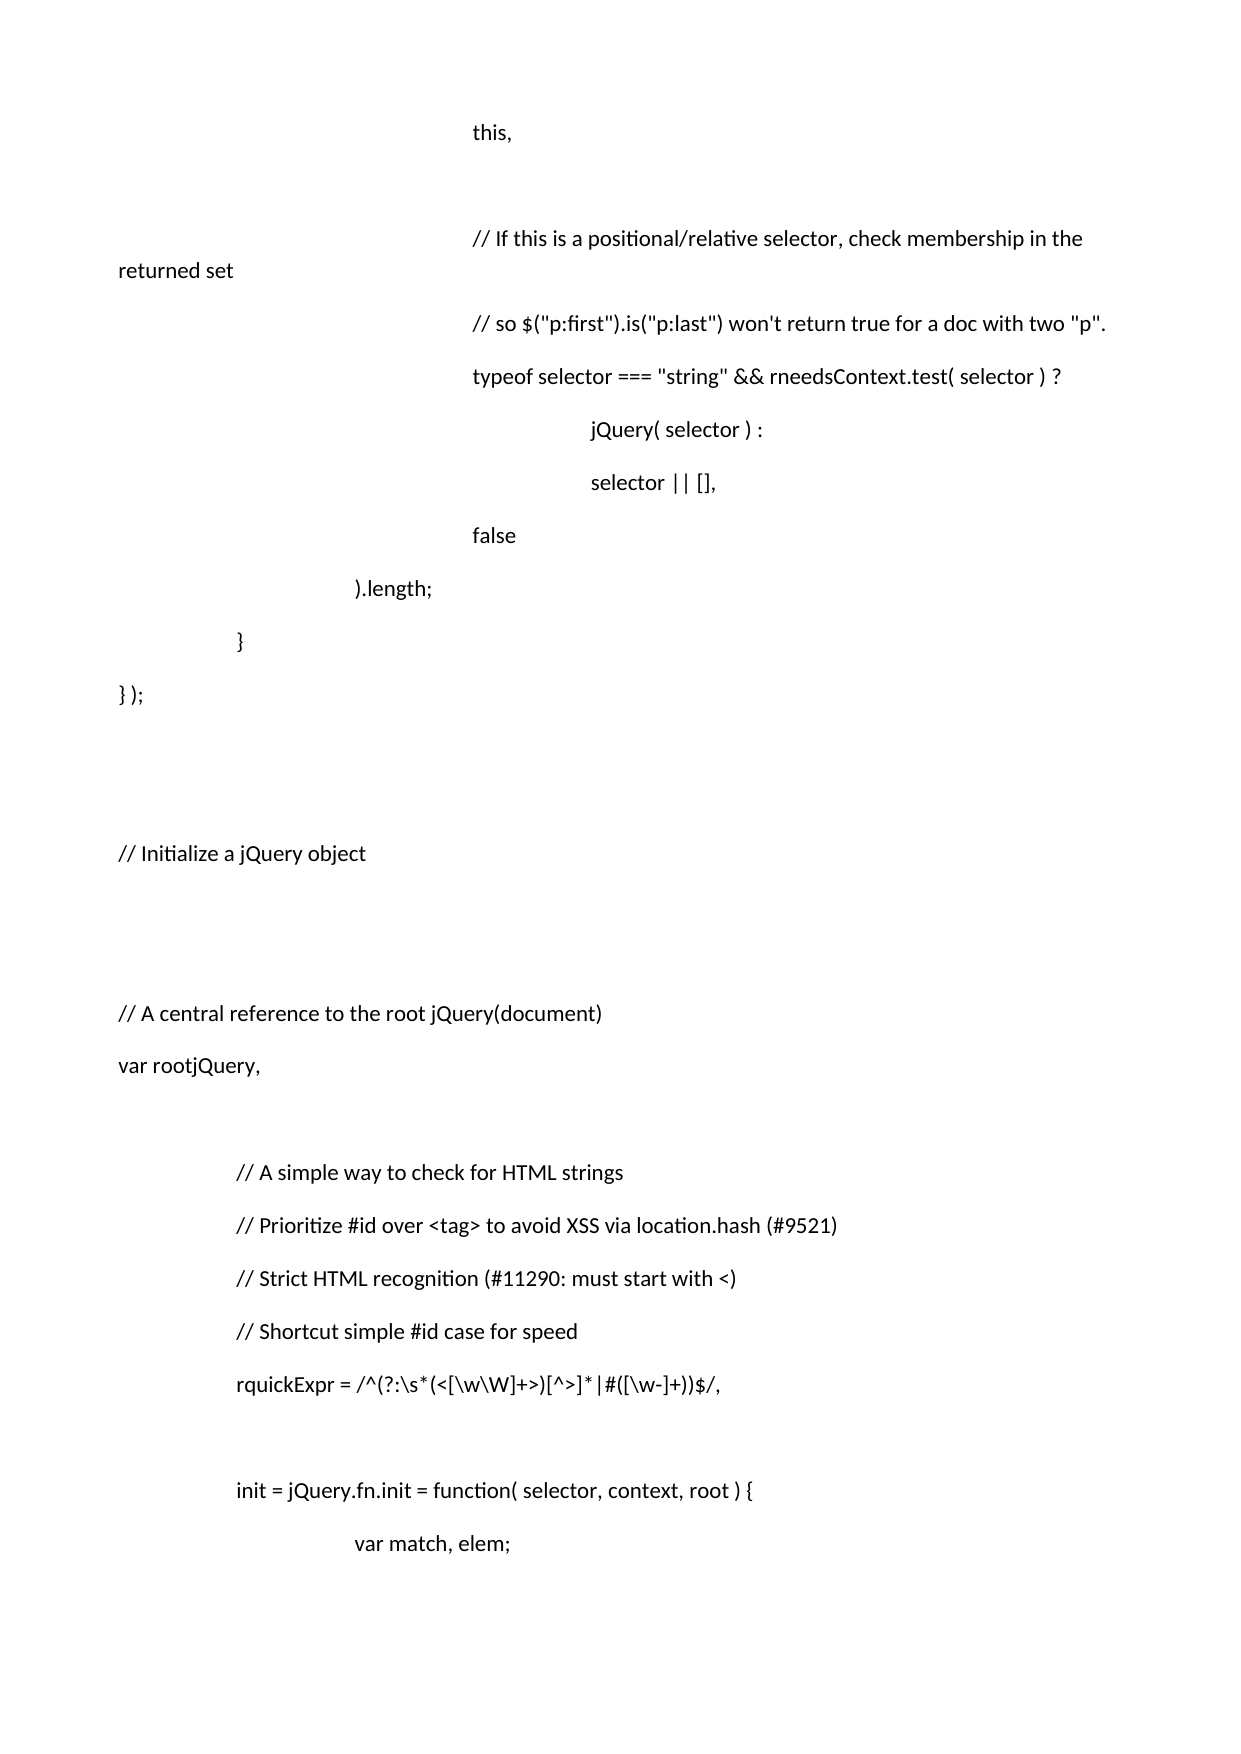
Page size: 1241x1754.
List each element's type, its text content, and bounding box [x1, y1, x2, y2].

text rquickExpr = /^(?:\s*(<[\w\W]+>)[^>]*|#([\w-]+))$/, [118, 1370, 1122, 1398]
text false [118, 521, 1122, 549]
text // so $("p:first").is("p:last") won't return true for a doc with two "p". [118, 309, 1122, 337]
text // If this is a positional/relative selector, check membership in the returned set [118, 224, 1122, 284]
text init = jQuery.fn.init = function( selector, context, root ) { [118, 1476, 1122, 1504]
text } [118, 627, 1122, 656]
text var rootjQuery, [118, 1052, 1122, 1080]
text jQuery( selector ) : [118, 415, 1122, 443]
text // Strict HTML recognition (#11290: must start with <) [118, 1264, 1122, 1292]
text // Initialize a jQuery object [118, 839, 1122, 868]
text selector || [], [118, 468, 1122, 496]
text // A central reference to the root jQuery(document) [118, 999, 1122, 1027]
text // A simple way to check for HTML strings [118, 1158, 1122, 1186]
text ).length; [118, 574, 1122, 602]
text } ); [118, 681, 1122, 708]
text typeof selector === "string" && rneedsContext.test( selector ) ? [118, 362, 1122, 390]
text var match, elem; [118, 1529, 1122, 1557]
text // Prioritize #id over <tag> to avoid XSS via location.hash (#9521) [118, 1211, 1122, 1239]
text // Shortcut simple #id case for speed [118, 1317, 1122, 1345]
text this, [118, 118, 1122, 146]
